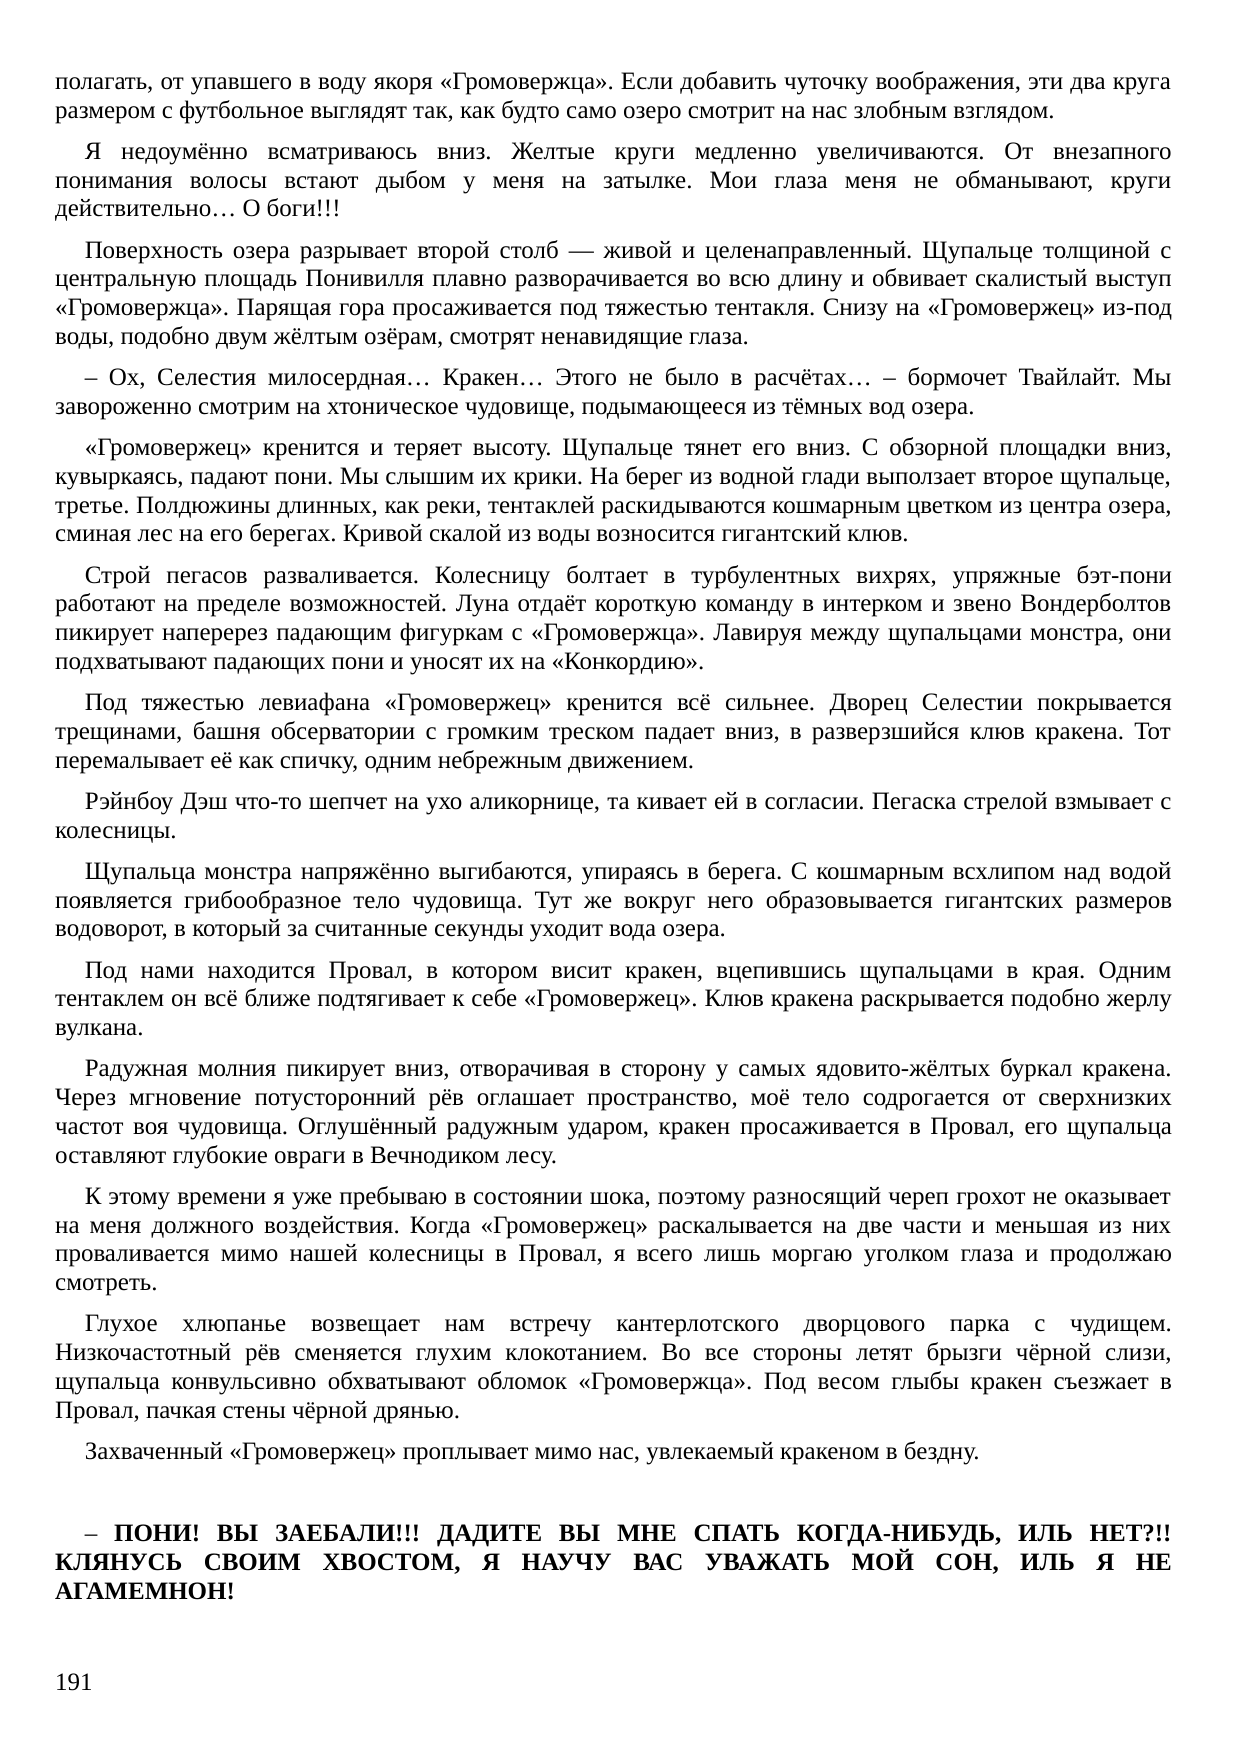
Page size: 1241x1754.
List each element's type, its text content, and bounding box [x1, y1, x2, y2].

text Радужная молния пикирует вниз, отворачивая в сторону у самых ядовито-жёлтых буркал кракена. Через мгновение потусторонний рёв оглашает пространство, моё тело содрогается от сверхнизких частот воя чудовища. Оглушённый радужным ударом, кракен просаживается в Провал, его щупальца оставляют глубокие овраги в Вечнодиком лесу. [55, 1053, 1173, 1168]
text Под тяжестью левиафана «Громовержец» кренится всё сильнее. Дворец Селестии покрывается трещинами, башня обсерватории с громким треском падает вниз, в разверзшийся клюв кракена. Тот перемалывает её как спичку, одним небрежным движением. [55, 687, 1173, 773]
text – Ох, Селестия милосердная… Кракен… Этого не было в расчётах… – бормочет Твайлайт. Мы завороженно смотрим на хтоническое чудовище, подымающееся из тёмных вод озера. [55, 362, 1173, 420]
text К этому времени я уже пребываю в состоянии шока, поэтому разносящий череп грохот не оказывает на меня должного воздействия. Когда «Громовержец» раскалывается на две части и меньшая из них проваливается мимо нашей колесницы в Провал, я всего лишь моргаю уголком глаза и продолжаю смотреть. [55, 1181, 1173, 1296]
text Под нами находится Провал, в котором висит кракен, вцепившись щупальцами в края. Одним тентаклем он всё ближе подтягивает к себе «Громовержец». Клюв кракена раскрывается подобно жерлу вулкана. [55, 955, 1173, 1041]
text Поверхность озера разрывает второй столб — живой и целенаправленный. Щупальце толщиной с центральную площадь Понивилля плавно разворачивается во всю длину и обвивает скалистый выступ «Громовержца». Парящая гора просаживается под тяжестью тентакля. Снизу на «Громовержец» из-под воды, подобно двум жёлтым озёрам, смотрят ненавидящие глаза. [55, 235, 1173, 350]
text – ПОНИ! ВЫ ЗАЕБАЛИ!!! ДАДИТЕ ВЫ МНЕ СПАТЬ КОГДА-НИБУДЬ, ИЛЬ НЕТ?!! КЛЯНУСЬ СВОИМ ХВОСТОМ, Я НАУЧУ ВАС УВАЖАТЬ МОЙ СОН, ИЛЬ Я НЕ АГАМЕМНОН! [55, 1518, 1173, 1605]
text Строй пегасов разваливается. Колесницу болтает в турбулентных вихрях, упряжные бэт-пони работают на пределе возможностей. Луна отдаёт короткую команду в интерком и звено Вондерболтов пикирует наперерез падающим фигуркам с «Громовержца». Лавируя между щупальцами монстра, они подхватывают падающих пони и уносят их на «Конкордию». [55, 560, 1173, 675]
text полагать, от упавшего в воду якоря «Громовержца». Если добавить чуточку воображения, эти два круга размером с футбольное выглядят так, как будто само озеро смотрит на нас злобным взглядом. [55, 66, 1173, 123]
text Рэйнбоу Дэш что-то шепчет на ухо аликорнице, та кивает ей в согласии. Пегаска стрелой взмывает с колесницы. [55, 786, 1173, 843]
text Щупальца монстра напряжённо выгибаются, упираясь в берега. С кошмарным всхлипом над водой появляется грибообразное тело чудовища. Тут же вокруг него образовывается гигантских размеров водоворот, в который за считанные секунды уходит вода озера. [55, 856, 1173, 942]
text «Громовержец» кренится и теряет высоту. Щупальце тянет его вниз. С обзорной площадки вниз, кувыркаясь, падают пони. Мы слышим их крики. На берег из водной глади выползает второе щупальце, третье. Полдюжины длинных, как реки, тентаклей раскидываются кошмарным цветком из центра озера, сминая лес на его берегах. Кривой скалой из воды возносится гигантский клюв. [55, 432, 1173, 547]
text Я недоумённо всматриваюсь вниз. Желтые круги медленно увеличиваются. От внезапного понимания волосы встают дыбом у меня на затылке. Мои глаза меня не обманывают, круги действительно… О боги!!! [55, 136, 1173, 222]
text Захваченный «Громовержец» проплывает мимо нас, увлекаемый кракеном в бездну. [55, 1436, 1173, 1465]
text Глухое хлюпанье возвещает нам встречу кантерлотского дворцового парка с чудищем. Низкочастотный рёв сменяется глухим клокотанием. Во все стороны летят брызги чёрной слизи, щупальца конвульсивно обхватывают обломок «Громовержца». Под весом глыбы кракен съезжает в Провал, пачкая стены чёрной дрянью. [55, 1308, 1173, 1423]
